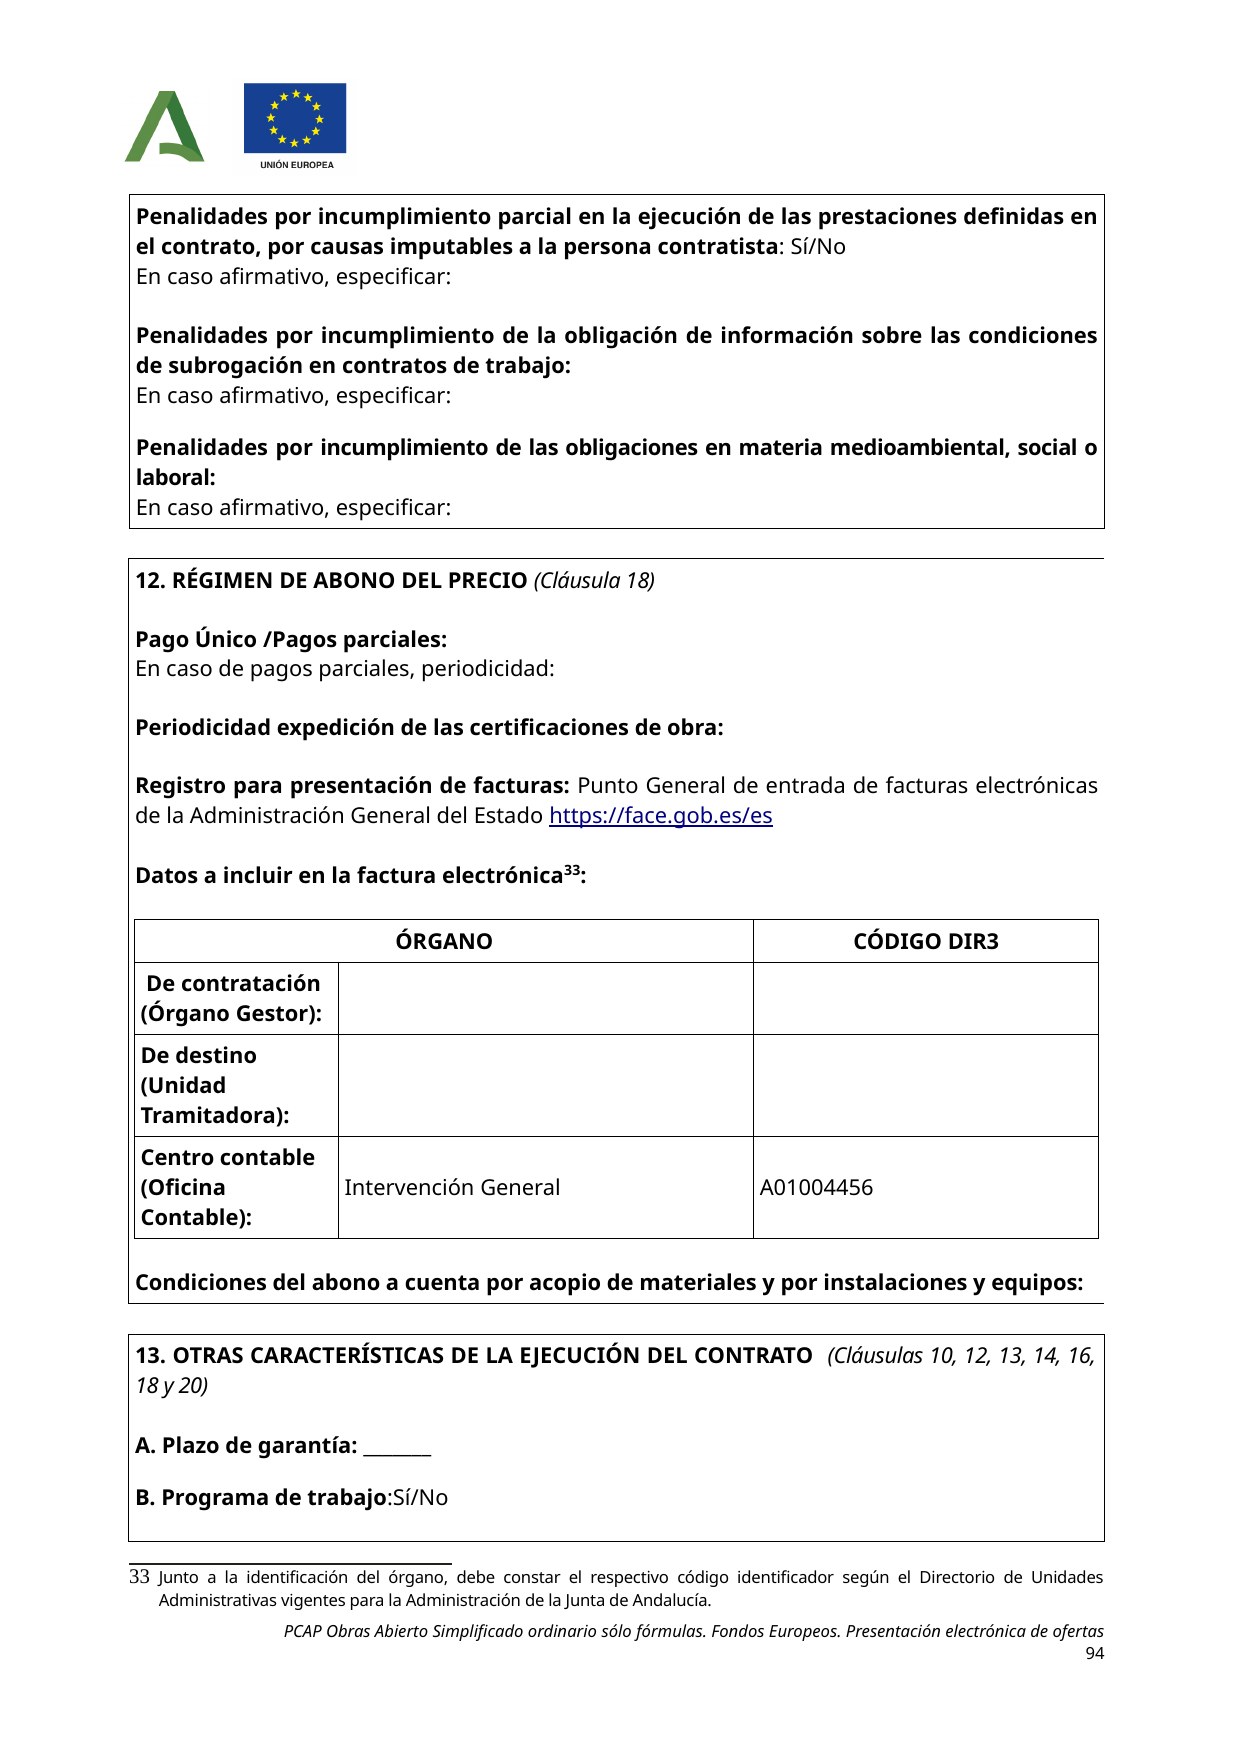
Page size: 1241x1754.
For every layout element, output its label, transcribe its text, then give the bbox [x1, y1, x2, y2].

table_cell A01004456 [754, 1137, 1098, 1237]
table_cell Intervención General [339, 1137, 753, 1237]
table_cell [754, 1035, 1098, 1136]
table_header 13. OTRAS CARACTERÍSTICAS DE LA EJECUCIÓN DEL CONTRATO (Cláusulas 10, 12, 13, 14, 16, 18 y 20) A. Plazo de garantía: _______ B. Programa de trabajo:Sí/No [129, 1335, 1104, 1541]
table_header CÓDIGO DIR3 [754, 920, 1098, 962]
table_cell [339, 963, 753, 1034]
table_cell [339, 1035, 753, 1136]
table_header ÓRGANO [135, 920, 753, 962]
table_cell Centro contable (Oficina Contable): [135, 1137, 338, 1237]
picture [120, 86, 209, 166]
table_header 12. RÉGIMEN DE ABONO DEL PRECIO (Cláusula 18) Pago Único /Pagos parciales: En caso de pagos parciales, periodicidad: Periodicidad expedición de las certificaciones de obra: Registro para presentación de facturas: Punto General de entrada de facturas electrónicas de la Administración General del Estado https://face.gob.es/es Datos a incluir en la factura electrónica: Condiciones del abono a cuenta por acopio de materiales y por instalaciones y equipos: [129, 559, 1104, 1303]
picture [232, 78, 358, 176]
table_cell [754, 963, 1098, 1034]
table_header Penalidades por incumplimiento parcial en la ejecución de las prestaciones definidas en el contrato, por causas imputables a la persona contratista: Sí/No En caso afirmativo, especificar: Penalidades por incumplimiento de la obligación de información sobre las condiciones de subrogación en contratos de trabajo: En caso afirmativo, especificar: Penalidades por incumplimiento de las obligaciones en materia medioambiental, social o laboral: En caso afirmativo, especificar: [130, 195, 1104, 527]
table_cell De destino (Unidad Tramitadora): [135, 1035, 338, 1136]
table_cell De contratación (Órgano Gestor): [135, 963, 338, 1034]
